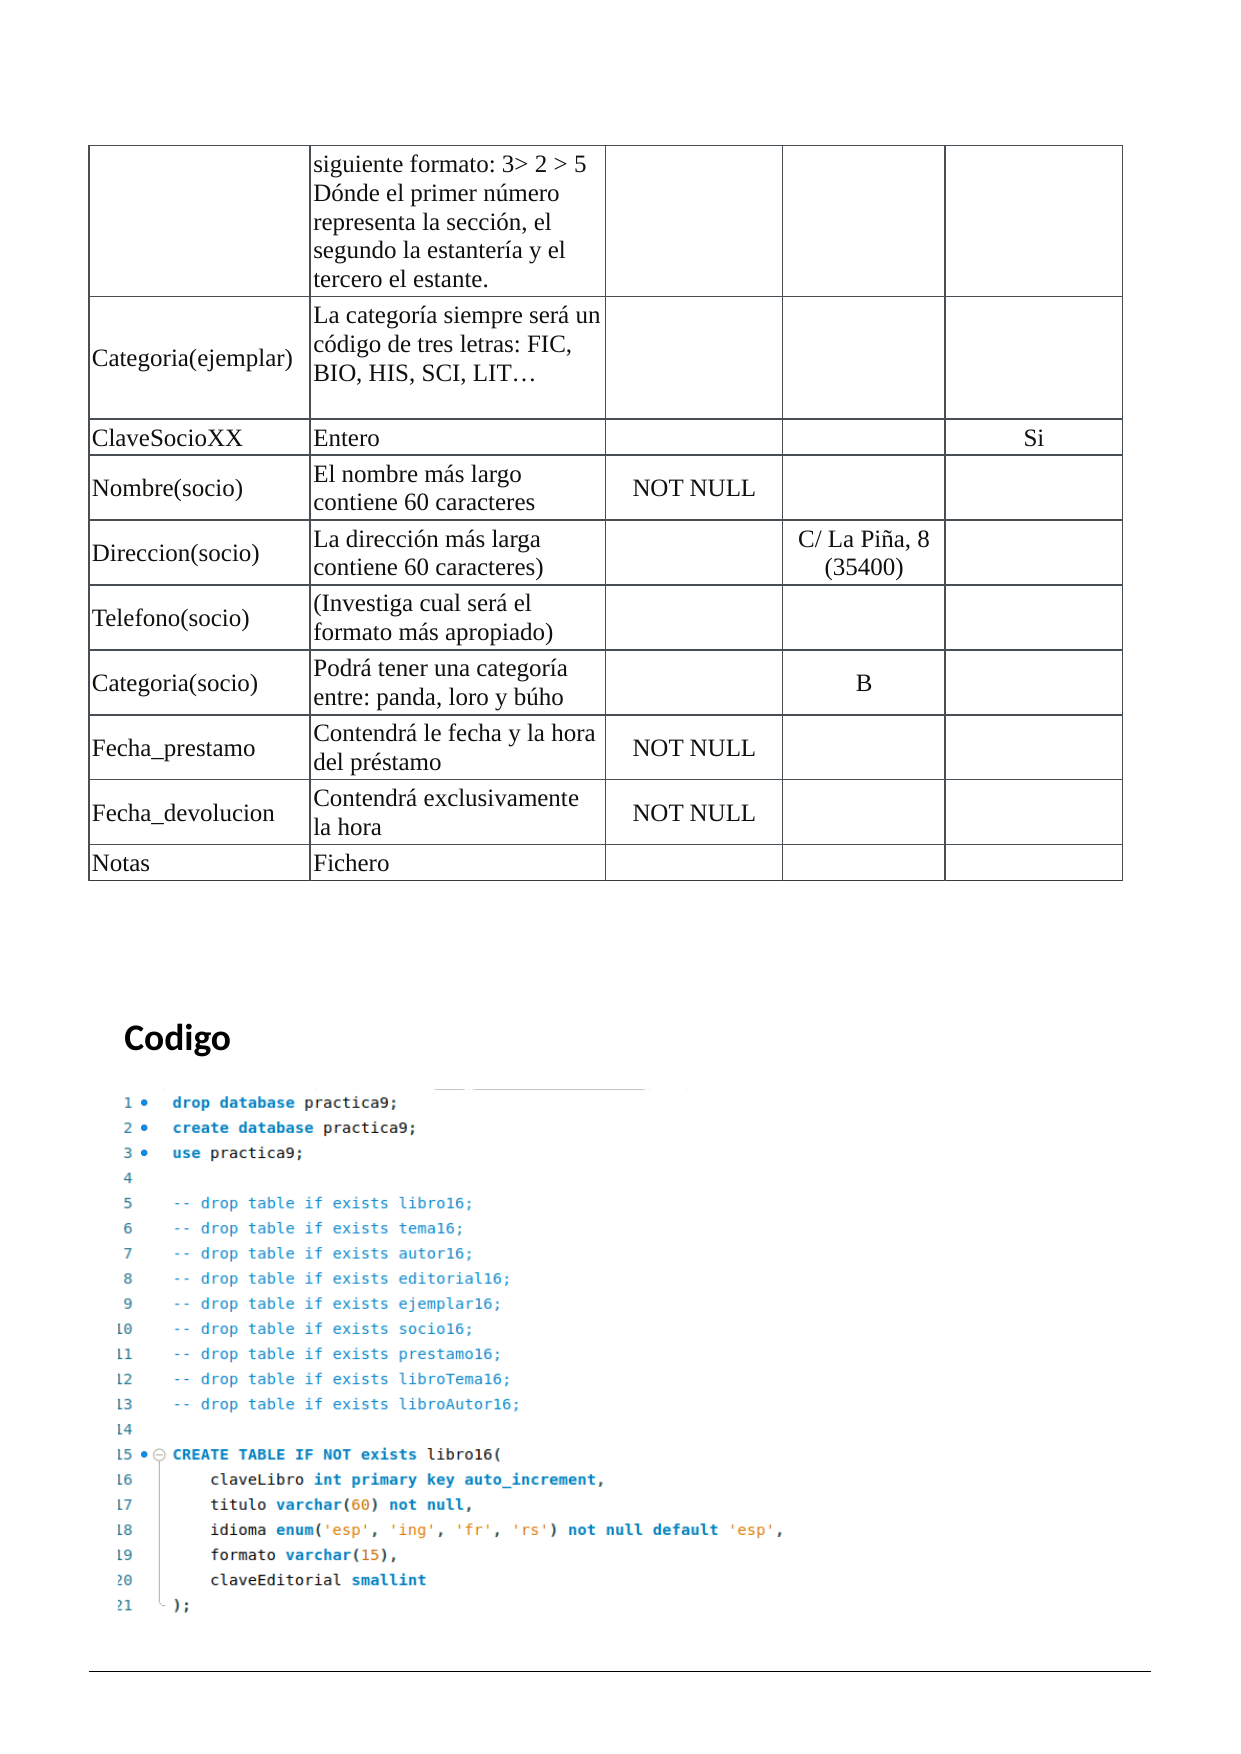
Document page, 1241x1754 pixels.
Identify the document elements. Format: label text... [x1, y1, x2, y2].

table_cell [783, 297, 944, 418]
table_cell [606, 420, 782, 454]
table_cell siguiente formato: 3> 2 > 5 Dónde el primer número representa la sección, el segundo la estantería y el tercero el estante. [311, 146, 605, 296]
table_cell Entero [311, 420, 605, 454]
table_cell [606, 651, 782, 714]
table_cell [783, 146, 944, 296]
table_cell NOT NULL [606, 780, 782, 844]
table_cell [946, 297, 1122, 418]
table_cell Fichero [311, 845, 605, 880]
table_cell Contendrá exclusivamente la hora [311, 780, 605, 844]
table_cell NOT NULL [606, 456, 782, 519]
table_cell Fecha_prestamo [90, 716, 309, 779]
table_cell El nombre más largo contiene 60 caracteres [311, 456, 605, 519]
table_cell [946, 146, 1122, 296]
table_cell [606, 297, 782, 418]
table_cell [606, 845, 782, 880]
table_cell Direccion(socio) [90, 521, 309, 584]
table_cell Telefono(socio) [90, 586, 309, 649]
table_cell [946, 780, 1122, 844]
table_cell [606, 521, 782, 584]
table_cell [946, 586, 1122, 649]
table_cell Categoria(ejemplar) [90, 297, 309, 418]
table_cell Podrá tener una categoría entre: panda, loro y búho [311, 651, 605, 714]
table_cell Categoria(socio) [90, 651, 309, 714]
table_cell [946, 716, 1122, 779]
table_cell [606, 586, 782, 649]
table_cell [783, 845, 944, 880]
table_cell C/ La Piña, 8 (35400) [783, 521, 944, 584]
table_cell NOT NULL [606, 716, 782, 779]
table_cell La dirección más larga contiene 60 caracteres) [311, 521, 605, 584]
table_cell Fecha_devolucion [90, 780, 309, 844]
table_cell [783, 420, 944, 454]
table_cell ClaveSocioXX [90, 420, 309, 454]
table_cell [783, 456, 944, 519]
table_cell Contendrá le fecha y la hora del préstamo [311, 716, 605, 779]
table_cell B [783, 651, 944, 714]
text Codigo [89, 1014, 1152, 1060]
table_cell [946, 456, 1122, 519]
table_cell Notas [90, 845, 309, 880]
table_cell [946, 845, 1122, 880]
table_cell La categoría siempre será un código de tres letras: FIC, BIO, HIS, SCI, LIT… [311, 297, 605, 418]
table_cell [946, 651, 1122, 714]
table_cell (Investiga cual será el formato más apropiado) [311, 586, 605, 649]
table_cell [90, 146, 309, 296]
table_cell [783, 586, 944, 649]
picture [117, 1089, 795, 1624]
table_cell [783, 716, 944, 779]
table_cell [606, 146, 782, 296]
table_cell [783, 780, 944, 844]
table_cell Si [946, 420, 1122, 454]
table_cell Nombre(socio) [90, 456, 309, 519]
table_cell [946, 521, 1122, 584]
